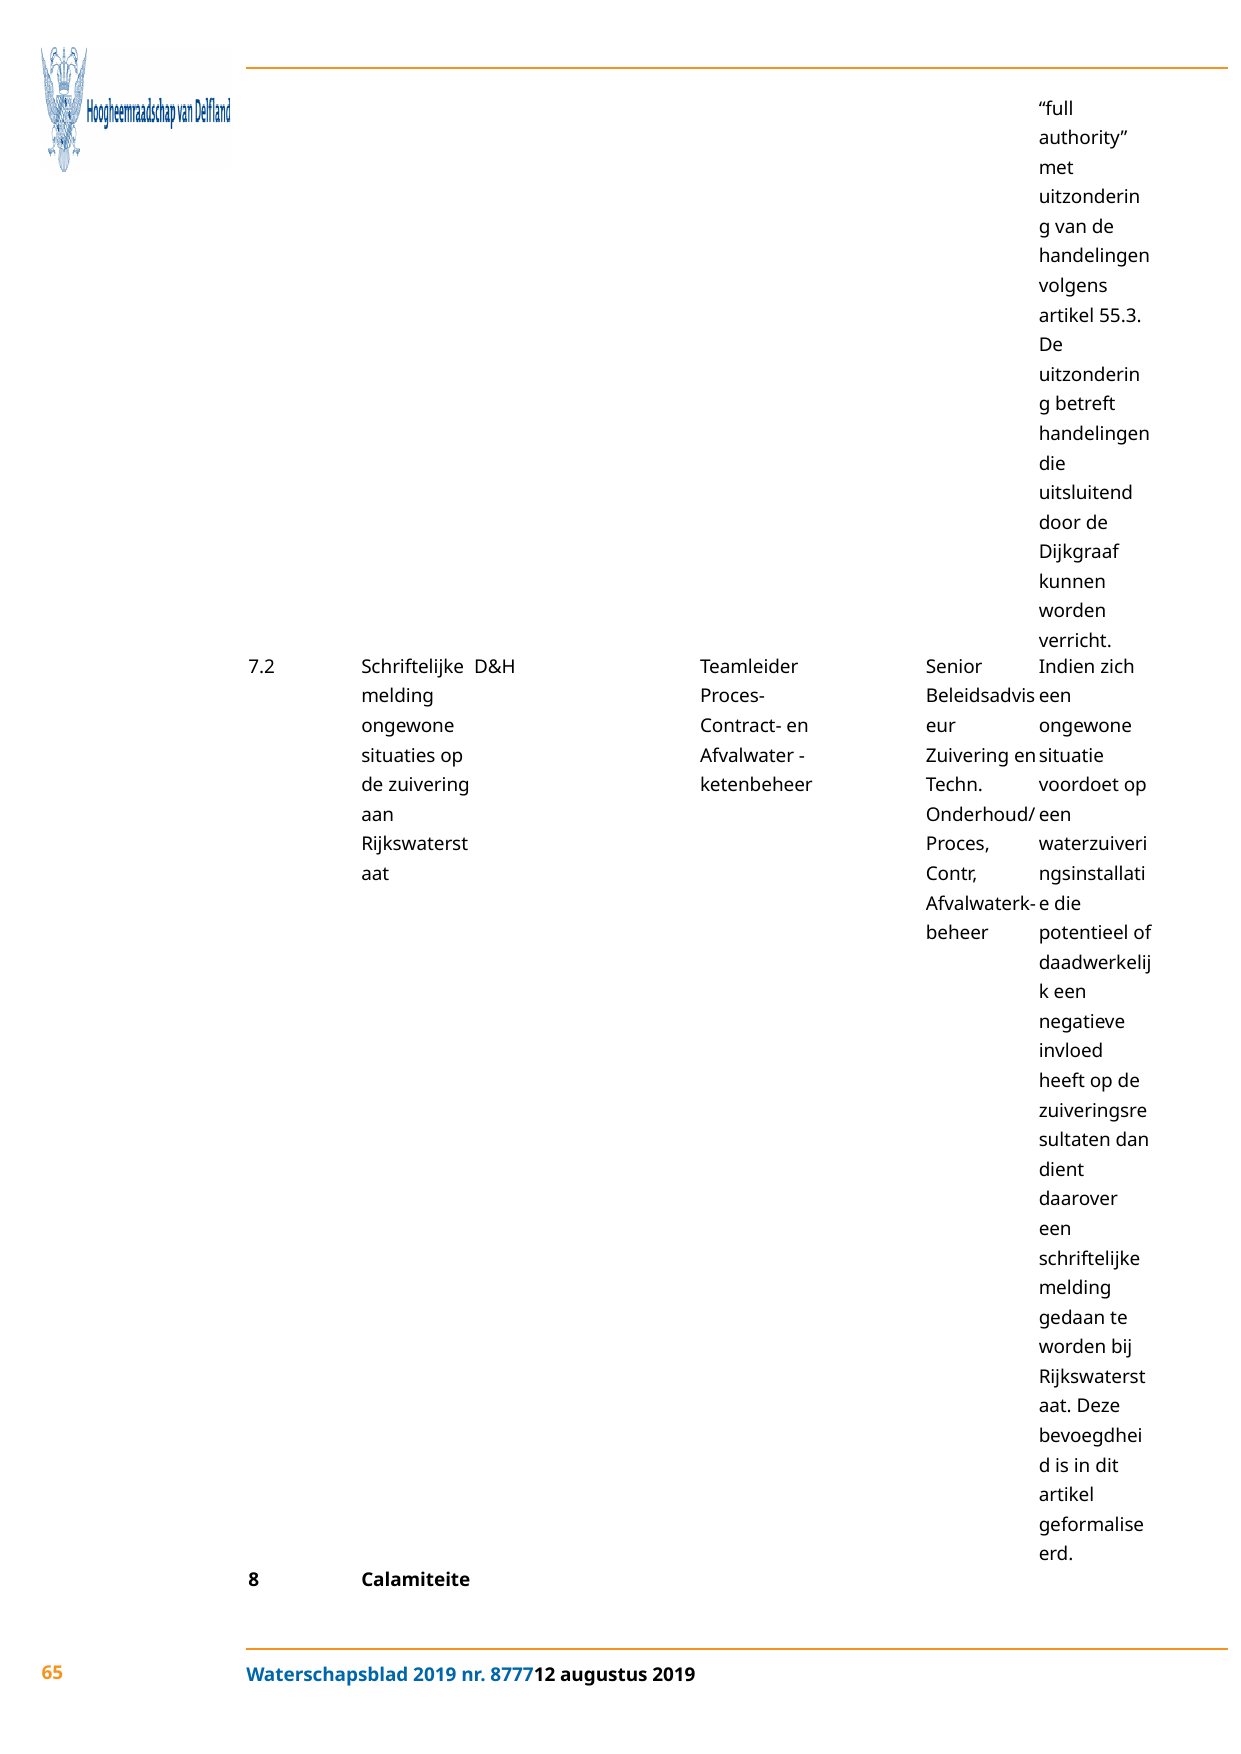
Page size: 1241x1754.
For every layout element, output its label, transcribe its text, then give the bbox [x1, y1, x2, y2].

table_cell [1039, 1566, 1152, 1592]
table_cell [700, 95, 813, 653]
table_cell Schriftelijke melding ongewone situaties op de zuivering aan Rijkswaterstaat [361, 653, 474, 1566]
table_cell [813, 95, 926, 653]
table_cell [474, 95, 587, 653]
table_cell [813, 653, 926, 1566]
table_cell [813, 1566, 926, 1592]
table_cell “full authority” met uitzondering van de handelingen volgens artikel 55.3. De uitzondering betreft handelingen die uitsluitend door de Dijkgraaf kunnen worden verricht. [1039, 95, 1152, 653]
table_cell D&H [474, 653, 587, 1566]
table_cell [700, 1566, 813, 1592]
table_cell [474, 1566, 587, 1592]
table_cell [248, 95, 361, 653]
picture [41, 47, 231, 172]
table_cell [587, 1566, 700, 1592]
table_cell [587, 653, 700, 1566]
table_cell [587, 95, 700, 653]
table_cell Senior Beleidsadviseur Zuivering en Techn. Onderhoud/Proces, Contr, Afvalwaterk- beheer [926, 653, 1038, 1566]
table_cell [926, 1566, 1038, 1592]
table_cell Teamleider Proces-Contract- en Afvalwater - ketenbeheer [700, 653, 813, 1566]
table_cell [926, 95, 1038, 653]
table_cell 8 [248, 1566, 361, 1592]
table_cell [361, 95, 474, 653]
table_cell 7.2 [248, 653, 361, 1566]
table_cell Calamiteite [361, 1566, 474, 1592]
table_cell Indien zich een ongewone situatie voordoet op een waterzuiveringsinstallatie die potentieel of daadwerkelijk een negatieve invloed heeft op de zuiveringsresultaten dan dient daarover een schriftelijke melding gedaan te worden bij Rijkswaterstaat. Deze bevoegdheid is in dit artikel geformaliseerd. [1039, 653, 1152, 1566]
